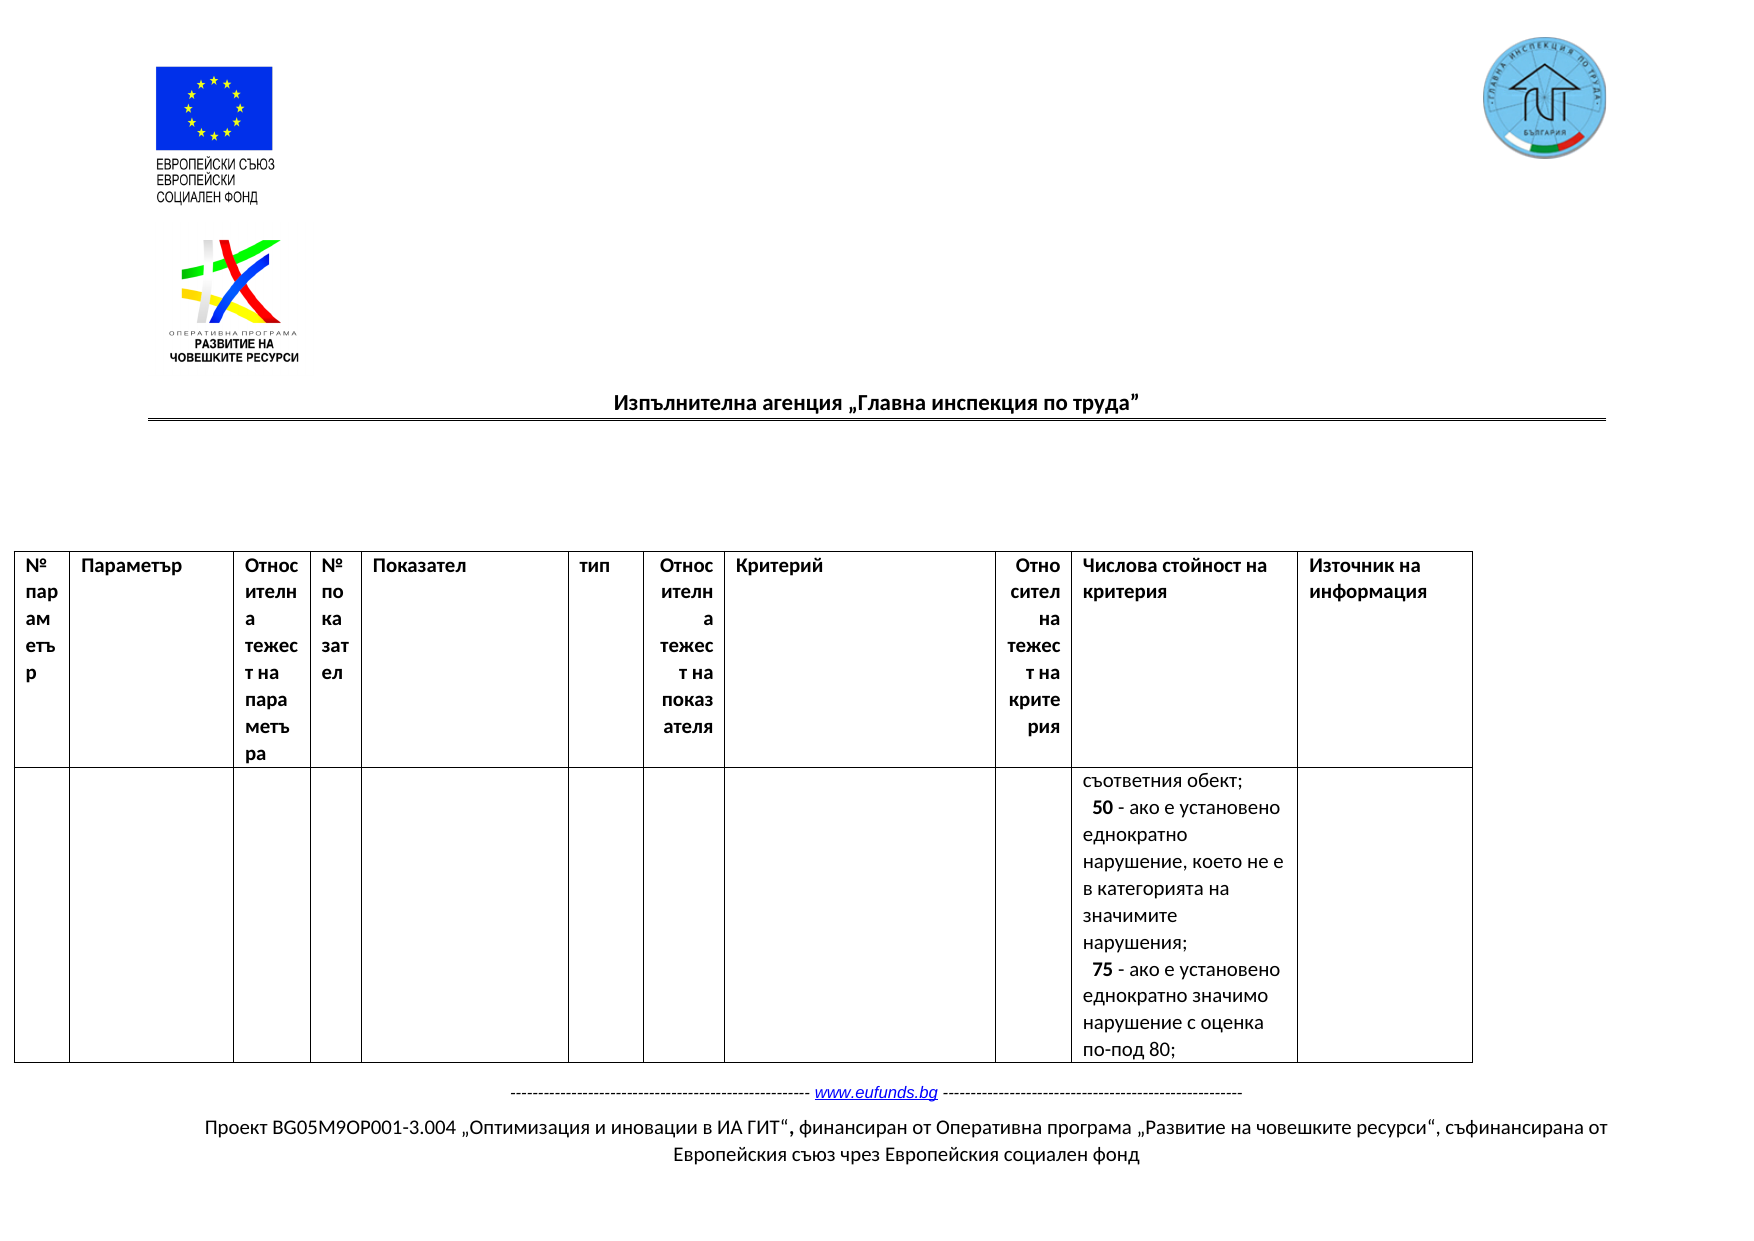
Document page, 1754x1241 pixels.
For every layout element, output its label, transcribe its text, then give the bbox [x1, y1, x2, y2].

table_cell [15, 768, 69, 1062]
table_cell [362, 768, 568, 1062]
table_header № параметър [15, 552, 69, 767]
table_header Параметър [70, 552, 233, 767]
table_header Критерий [725, 552, 995, 767]
table_cell [725, 768, 995, 1062]
table_cell [1298, 768, 1472, 1062]
table_cell [644, 768, 724, 1062]
table_header Относителна тежест на показателя [644, 552, 724, 767]
table_header Относителна тежест на критерия [996, 552, 1071, 767]
table_header № показател [311, 552, 361, 767]
table_header Източник на информация [1298, 552, 1472, 767]
table_cell [70, 768, 233, 1062]
table_header Числова стойност на критерия [1072, 552, 1297, 767]
table_cell [234, 768, 310, 1062]
table_header Показател [362, 552, 568, 767]
table_cell [311, 768, 361, 1062]
table_header тип [569, 552, 643, 767]
table_header Относителна тежест на параметъра [234, 552, 310, 767]
table_cell [569, 768, 643, 1062]
table_cell [996, 768, 1071, 1062]
table_cell съответния обект; 50 - ако е установено еднократно нарушение, което не е в категорията на значимите нарушения; 75 - ако е установено еднократно значимо нарушение с оценка по-под 80; [1072, 768, 1297, 1062]
